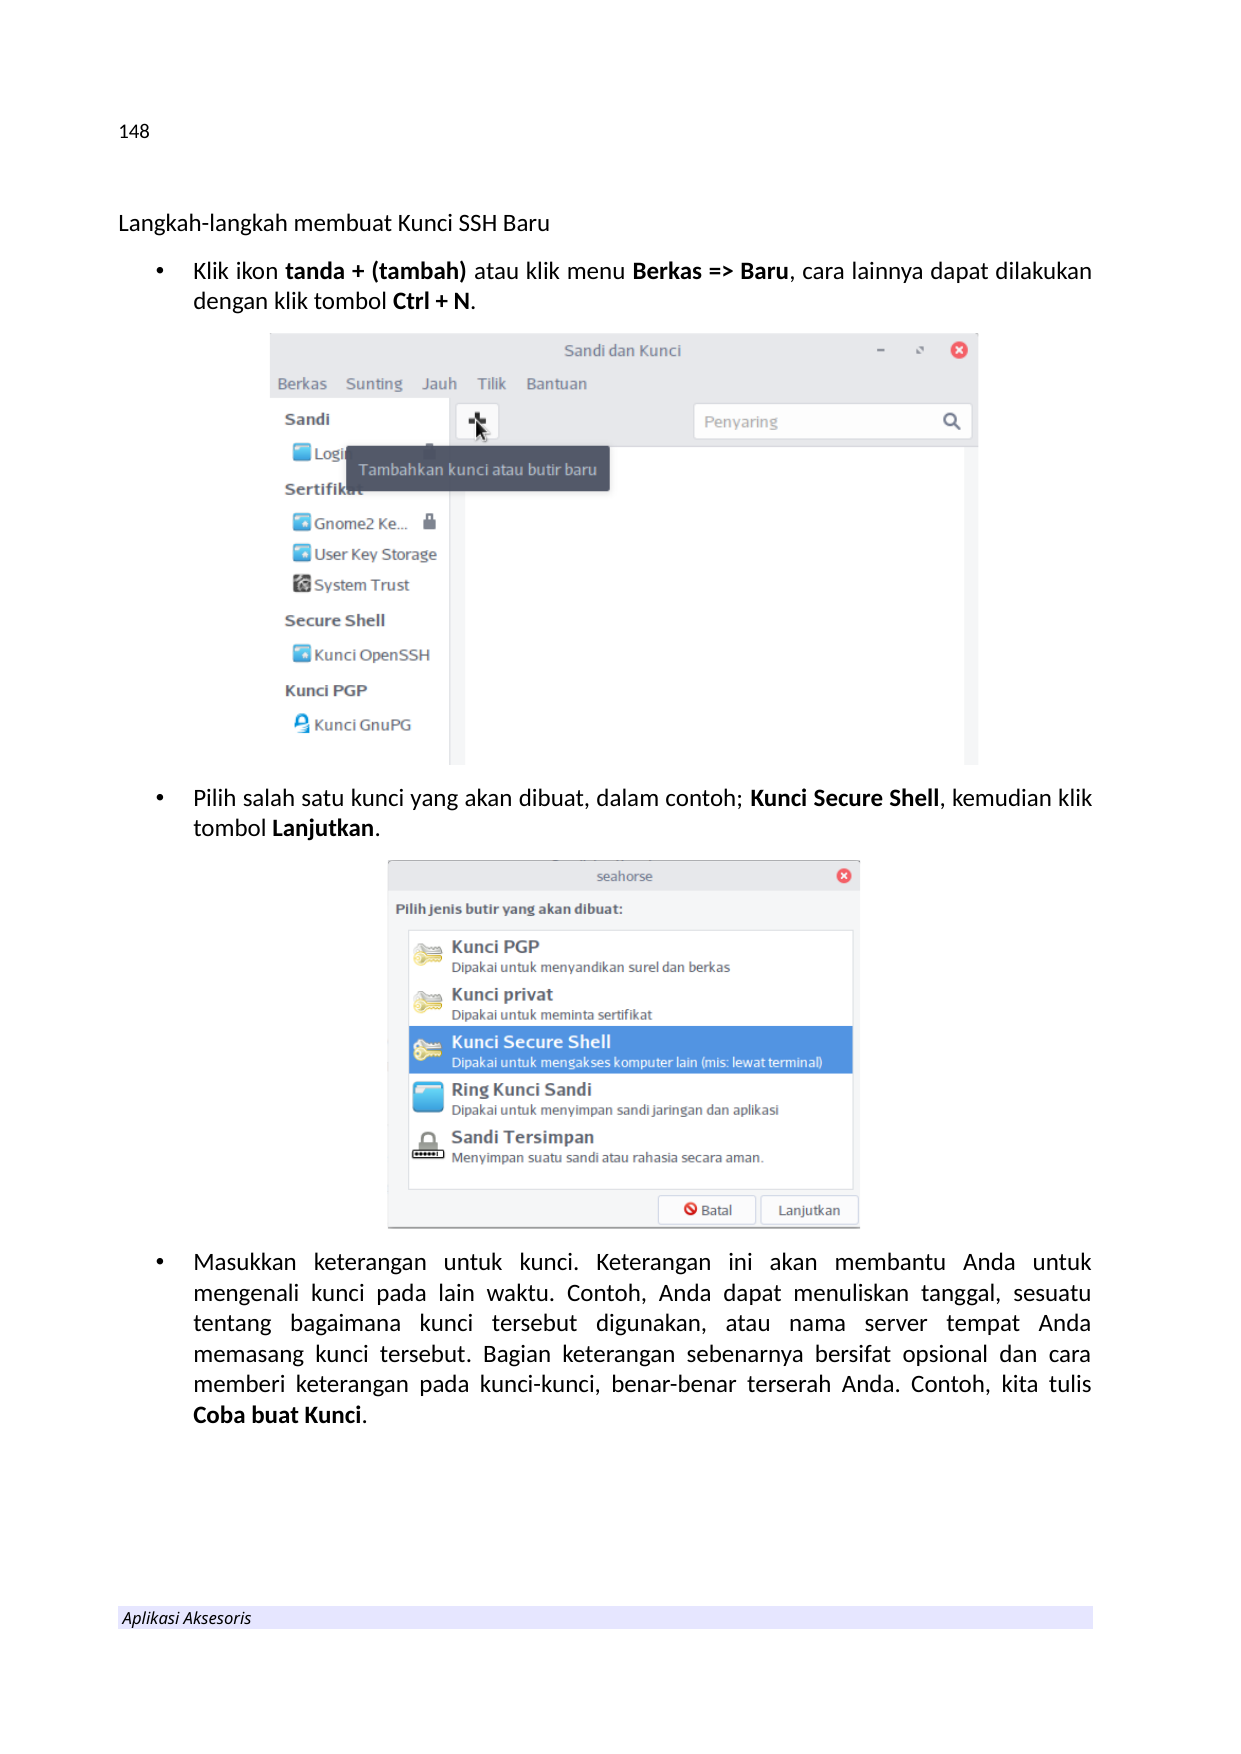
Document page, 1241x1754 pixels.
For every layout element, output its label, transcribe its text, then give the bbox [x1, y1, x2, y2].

text Langkah-langkah membuat Kunci SSH Baru [118, 207, 1093, 237]
list Masukkan keterangan untuk kunci. Keterangan ini akan membantu Anda untuk mengenali kunci pada lain waktu. Contoh, Anda dapat menuliskan tanggal, sesuatu tentang bagaimana kunci tersebut digunakan, atau nama server tempat Anda memasang kunci tersebut. Bagian keterangan sebenarnya bersifat opsional dan cara memberi keterangan pada kunci-kunci, benar-benar terserah Anda. Contoh, kita tulis Coba buat Kunci. [156, 1229, 1093, 1429]
picture [387, 860, 861, 1229]
list Klik ikon tanda + (tambah) atau klik menu Berkas => Baru, cara lainnya dapat dilakukan dengan klik tombol Ctrl + N. [156, 255, 1093, 316]
picture [269, 333, 979, 765]
list Pilih salah satu kunci yang akan dibuat, dalam contoh; Kunci Secure Shell, kemudian klik tombol Lanjutkan. [156, 765, 1093, 843]
